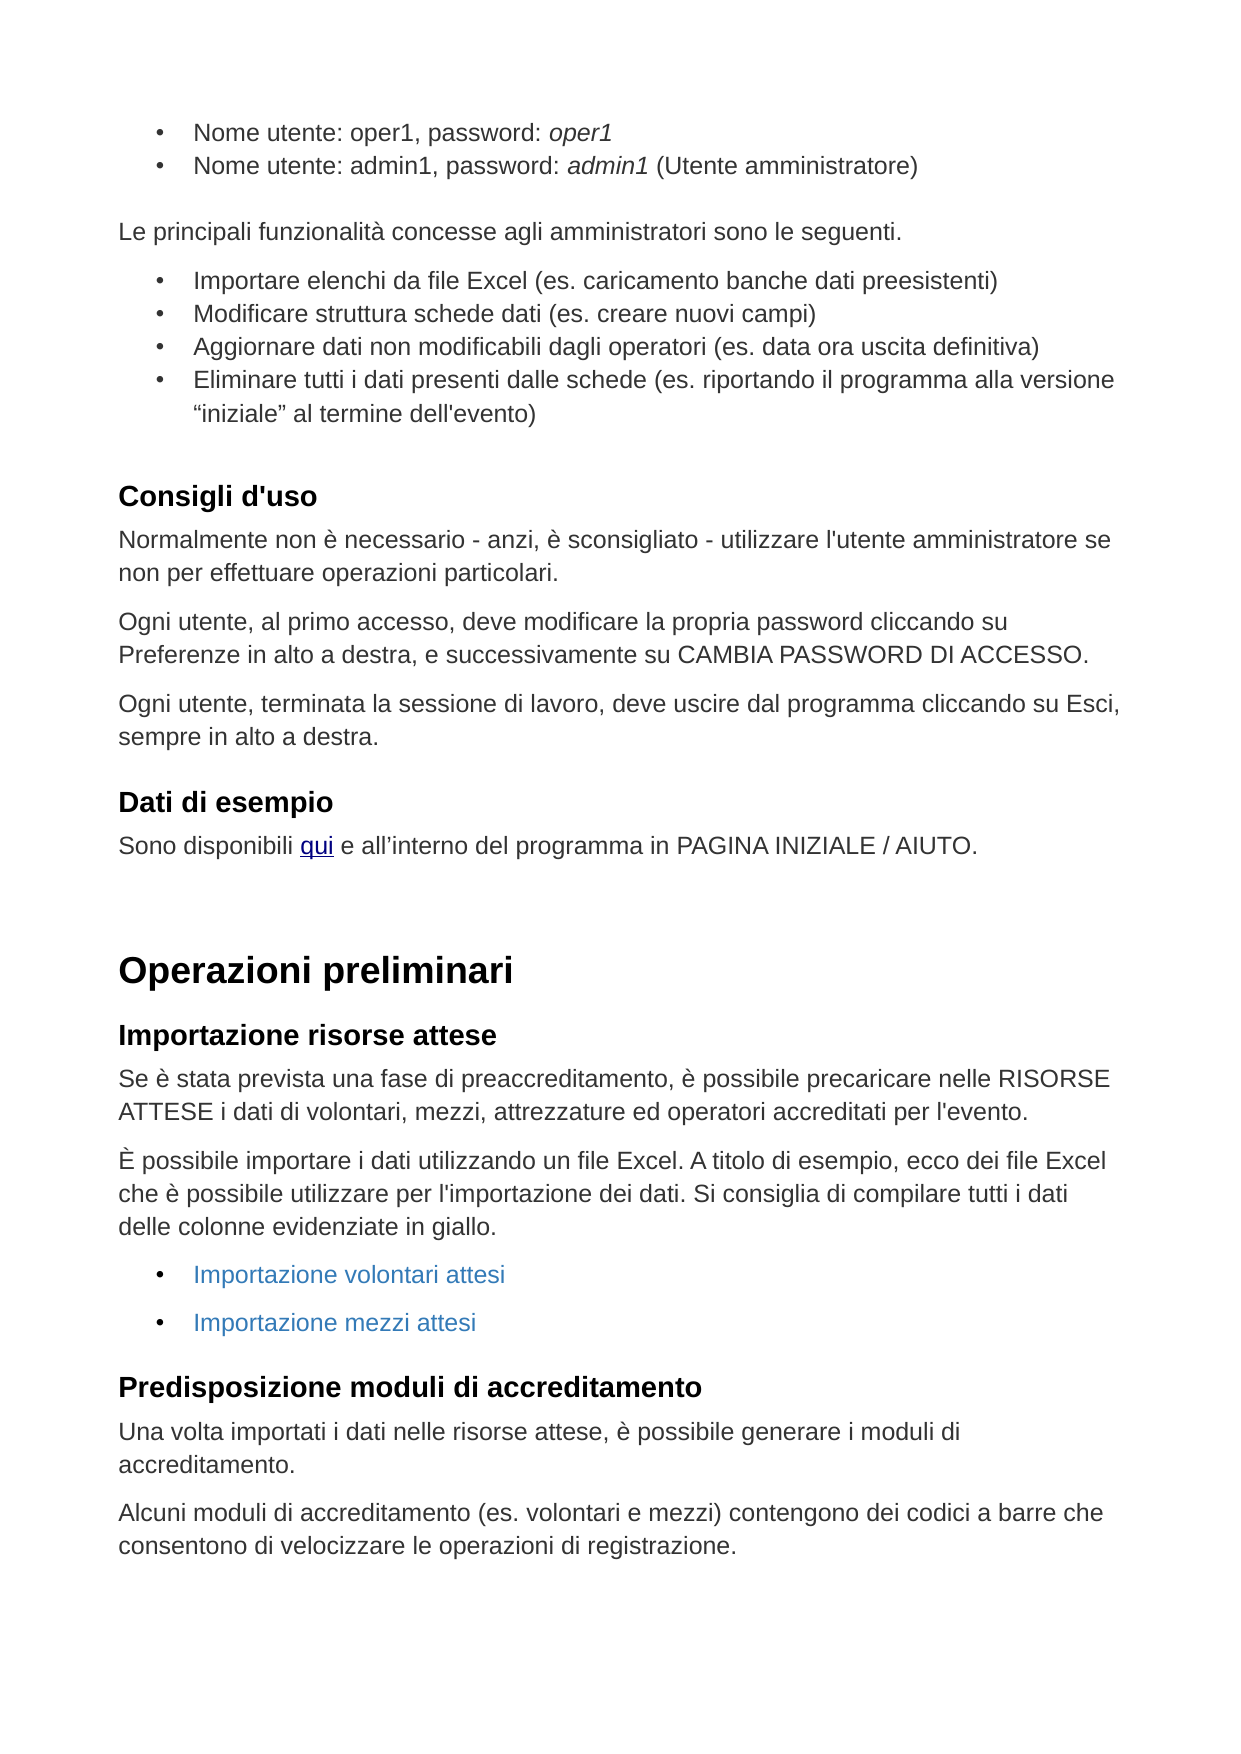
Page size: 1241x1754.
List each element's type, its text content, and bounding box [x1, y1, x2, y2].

subtitle Predisposizione moduli di accreditamento [118, 1371, 1122, 1404]
subtitle Operazioni preliminari [118, 948, 1122, 991]
list Modificare struttura schede dati (es. creare nuovi campi) [156, 299, 1122, 328]
subtitle Dati di esempio [118, 785, 1122, 818]
list Nome utente: admin1, password: admin1 (Utente amministratore) [156, 151, 1122, 180]
list Importazione mezzi attesi [156, 1308, 1122, 1337]
text Le principali funzionalità concesse agli amministratori sono le seguenti. [118, 184, 1122, 246]
list Aggiornare dati non modificabili dagli operatori (es. data ora uscita definitiva) [156, 332, 1122, 361]
text È possibile importare i dati utilizzando un file Excel. A titolo di esempio, ecco dei file Excel che è possibile utilizzare per l'importazione dei dati. Si consiglia di compilare tutti i dati delle colonne evidenziate in giallo. [118, 1146, 1122, 1241]
subtitle Consigli d'uso [118, 479, 1122, 513]
text Ogni utente, terminata la sessione di lavoro, deve uscire dal programma cliccando su Esci, sempre in alto a destra. [118, 688, 1122, 750]
text Alcuni moduli di accreditamento (es. volontari e mezzi) contengono dei codici a barre che consentono di velocizzare le operazioni di registrazione. [118, 1498, 1122, 1560]
subtitle Importazione risorse attese [118, 1018, 1122, 1052]
text Ogni utente, al primo accesso, deve modificare la propria password cliccando su Preferenze in alto a destra, e successivamente su CAMBIA PASSWORD DI ACCESSO. [118, 607, 1122, 669]
list Nome utente: oper1, password: oper1 [156, 118, 1122, 147]
text Normalmente non è necessario - anzi, è sconsigliato - utilizzare l'utente amministratore se non per effettuare operazioni particolari. [118, 525, 1122, 587]
text Sono disponibili qui e all’interno del programma in PAGINA INIZIALE / AIUTO. [118, 831, 1122, 859]
list Importazione volontari attesi [156, 1261, 1122, 1289]
text Se è stata prevista una fase di preaccreditamento, è possibile precaricare nelle RISORSE ATTESE i dati di volontari, mezzi, attrezzature ed operatori accreditati per l'evento. [118, 1064, 1122, 1126]
list Eliminare tutti i dati presenti dalle schede (es. riportando il programma alla versione “iniziale” al termine dell'evento) [156, 365, 1122, 427]
text Una volta importati i dati nelle risorse attese, è possibile generare i moduli di accreditamento. [118, 1417, 1122, 1478]
list Importare elenchi da file Excel (es. caricamento banche dati preesistenti) [156, 266, 1122, 295]
